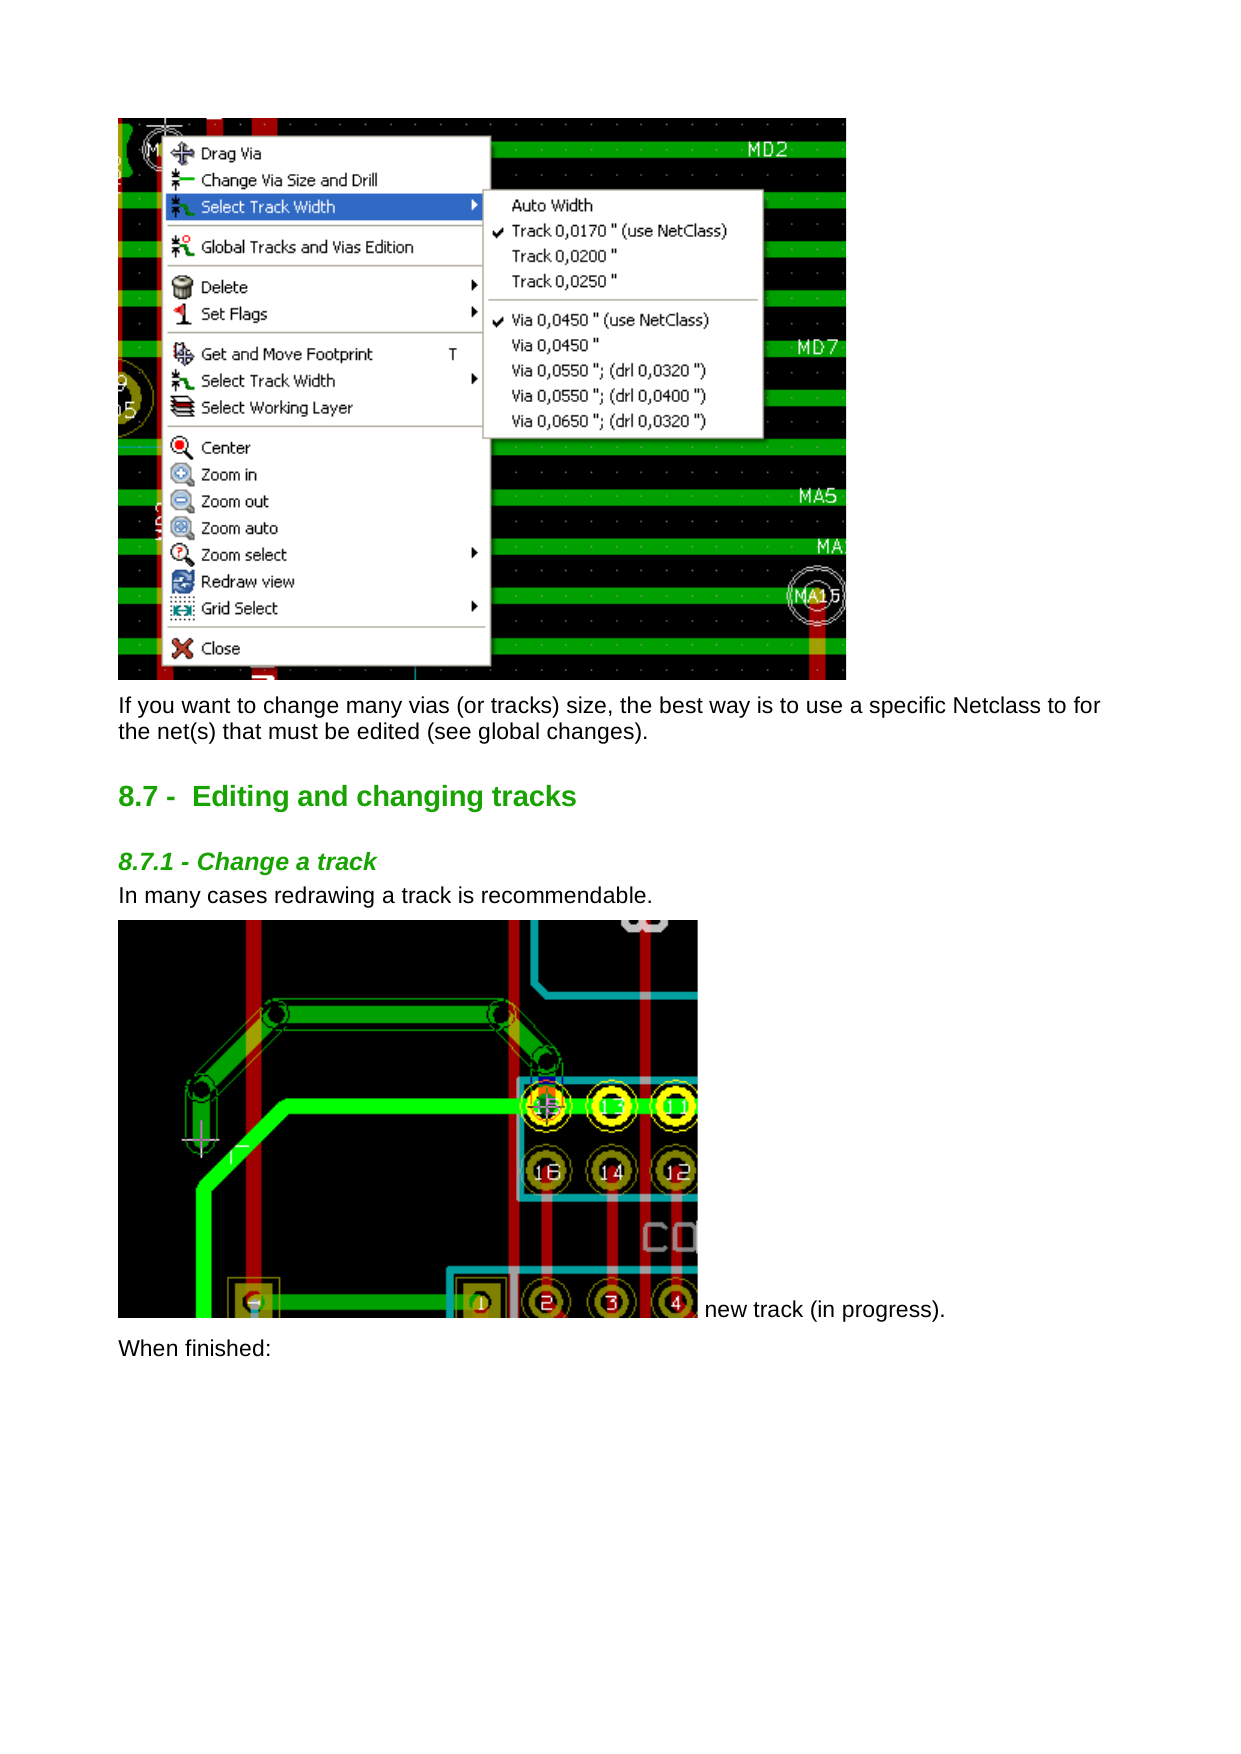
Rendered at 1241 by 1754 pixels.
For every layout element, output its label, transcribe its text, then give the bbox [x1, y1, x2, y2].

picture [118, 920, 698, 1318]
subtitle Change a track [118, 848, 1122, 876]
picture [118, 118, 847, 680]
text new track (in progress). [118, 921, 1122, 1322]
text If you want to change many vias (or tracks) size, the best way is to use a specific Netclass to for the net(s) that must be edited (see global changes). [118, 692, 1122, 744]
text In many cases redrawing a track is recommendable. [118, 882, 1122, 908]
subtitle Editing and changing tracks [118, 780, 1122, 812]
text When finished: [118, 1335, 1122, 1361]
